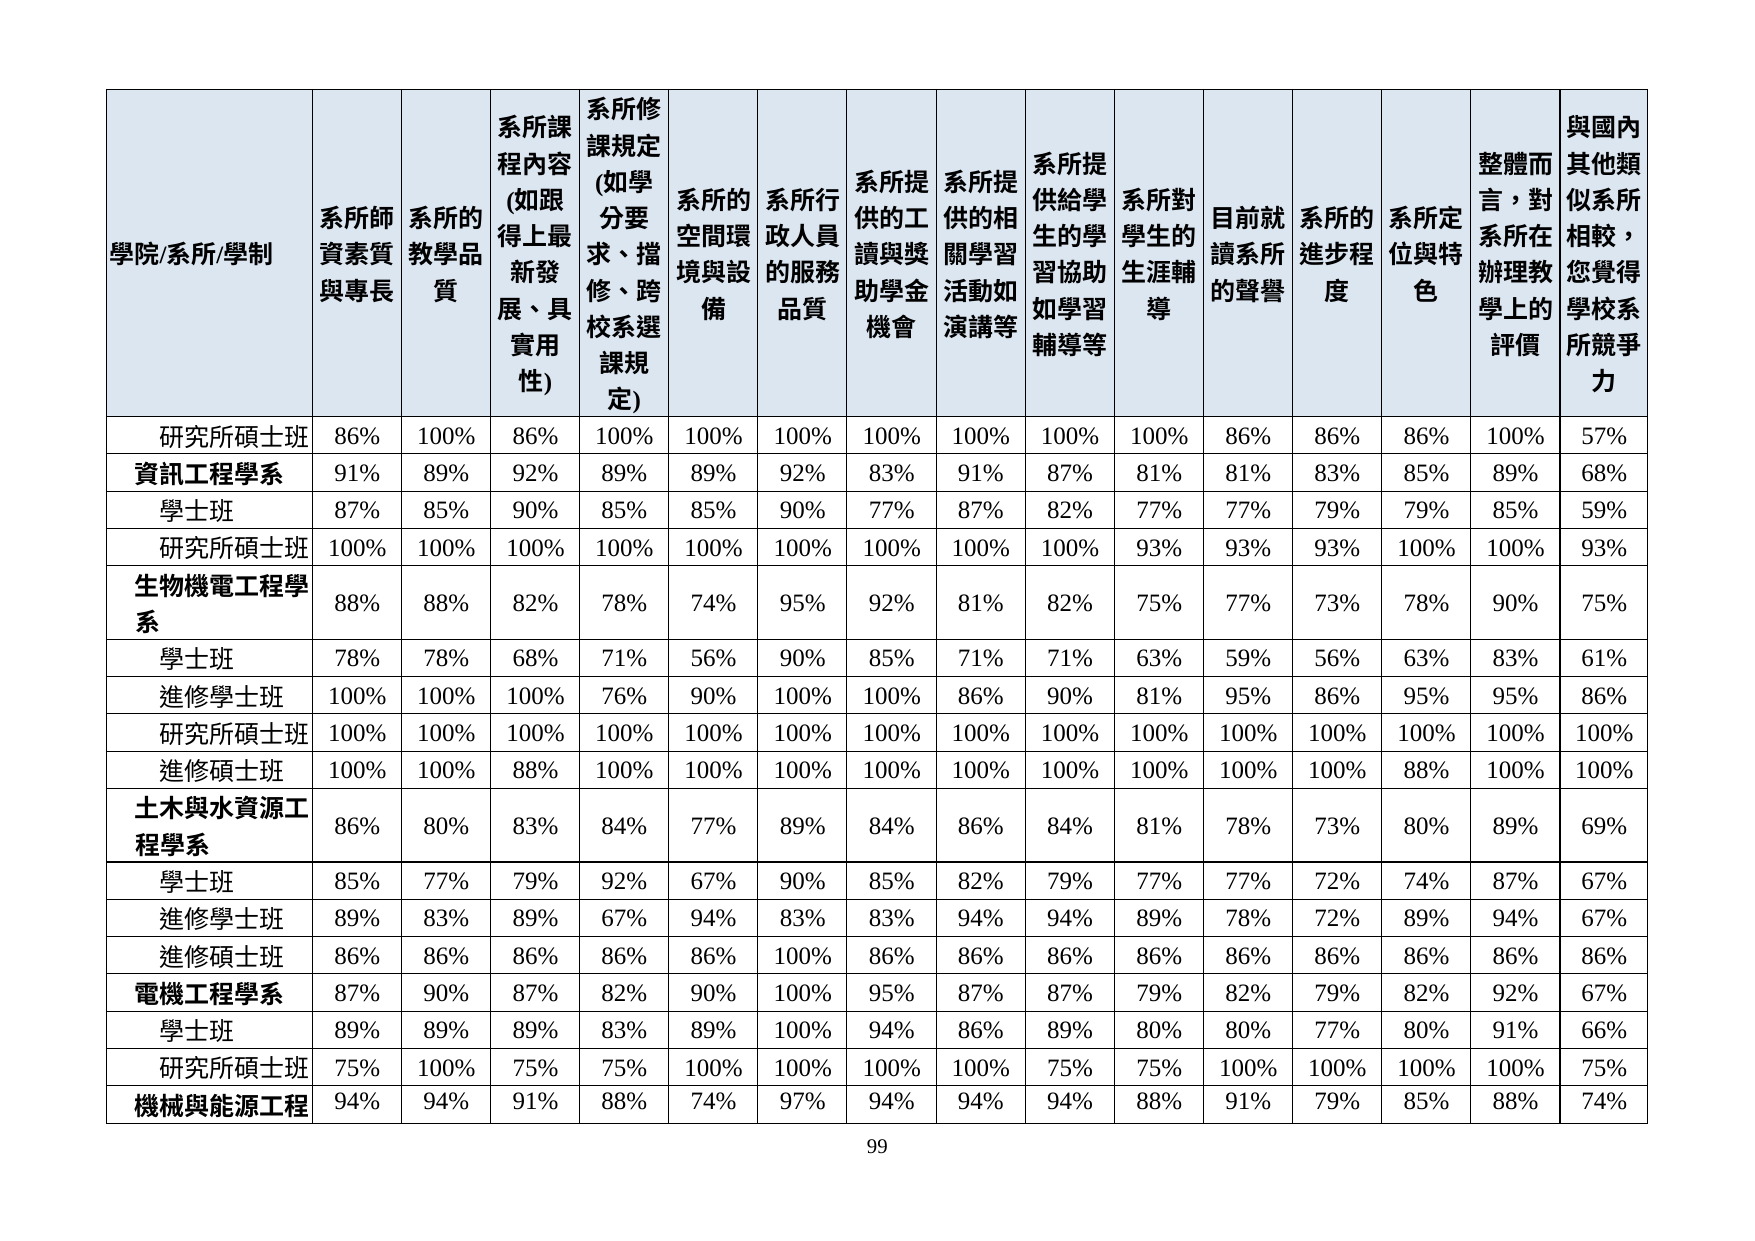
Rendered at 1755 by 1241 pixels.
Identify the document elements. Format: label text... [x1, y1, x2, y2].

table_cell 90% [491, 492, 579, 528]
table_cell 79% [1293, 974, 1381, 1011]
table_cell 100% [313, 677, 401, 713]
table_cell 85% [1471, 492, 1559, 528]
table_cell 100% [847, 417, 936, 453]
table_cell 90% [669, 677, 757, 713]
table_cell 86% [1382, 417, 1470, 453]
table_cell 89% [402, 454, 490, 491]
table_cell 72% [1293, 863, 1381, 899]
table_cell 93% [1561, 529, 1647, 565]
table_cell 機械與能源工程 [107, 1086, 312, 1122]
table_cell 75% [580, 1049, 668, 1085]
table_cell 學士班 [107, 492, 312, 528]
table_cell 91% [491, 1086, 579, 1122]
table_cell 100% [669, 1049, 757, 1085]
table_cell 57% [1561, 417, 1647, 453]
table_cell 84% [847, 789, 936, 861]
table_cell 74% [1561, 1086, 1647, 1122]
table_cell 73% [1293, 789, 1381, 861]
table_cell 59% [1561, 492, 1647, 528]
table_cell 86% [847, 937, 936, 973]
table_cell 100% [937, 529, 1025, 565]
table_header 系所提供的相關學習活動如演講等 [937, 90, 1025, 416]
table_cell 71% [937, 640, 1025, 676]
table_cell 86% [313, 789, 401, 861]
table_cell 89% [1471, 454, 1559, 491]
table_cell 79% [1293, 1086, 1381, 1122]
table_header 系所行政人員的服務品質 [758, 90, 846, 416]
table_cell 100% [847, 714, 936, 751]
table_cell 75% [1561, 1049, 1647, 1085]
table_cell 85% [847, 640, 936, 676]
table_cell 75% [1026, 1049, 1114, 1085]
table_cell 87% [313, 974, 401, 1011]
table_cell 75% [491, 1049, 579, 1085]
table_cell 93% [1293, 529, 1381, 565]
table_cell 100% [758, 417, 846, 453]
table_cell 63% [1115, 640, 1203, 676]
table_cell 生物機電工程學系 [107, 566, 312, 639]
table_cell 100% [1471, 752, 1559, 788]
table_cell 67% [580, 900, 668, 936]
table_cell 100% [669, 714, 757, 751]
table_cell 86% [669, 937, 757, 973]
table_cell 100% [758, 714, 846, 751]
table_cell 100% [402, 529, 490, 565]
table_cell 100% [847, 677, 936, 713]
table_header 系所課程內容(如跟得上最新發展、具實用性) [491, 90, 579, 416]
table_cell 88% [1382, 752, 1470, 788]
table_cell 100% [1382, 529, 1470, 565]
table_cell 63% [1382, 640, 1470, 676]
table_cell 80% [1382, 789, 1470, 861]
table_cell 進修碩士班 [107, 752, 312, 788]
table_cell 79% [1026, 863, 1114, 899]
table_cell 100% [1561, 752, 1647, 788]
table_cell 94% [313, 1086, 401, 1122]
table_cell 研究所碩士班 [107, 417, 312, 453]
table_cell 76% [580, 677, 668, 713]
table_cell 90% [1026, 677, 1114, 713]
table_cell 56% [669, 640, 757, 676]
table_cell 100% [1026, 417, 1114, 453]
table_cell 71% [580, 640, 668, 676]
table_cell 88% [1115, 1086, 1203, 1122]
table_cell 77% [402, 863, 490, 899]
table_cell 78% [402, 640, 490, 676]
table_cell 100% [1382, 1049, 1470, 1085]
table_cell 92% [758, 454, 846, 491]
table_cell 86% [402, 937, 490, 973]
table_cell 100% [491, 529, 579, 565]
table_cell 78% [580, 566, 668, 639]
table_cell 97% [758, 1086, 846, 1122]
table_cell 75% [313, 1049, 401, 1085]
table_cell 92% [580, 863, 668, 899]
table_cell 72% [1293, 900, 1381, 936]
table_cell 86% [1204, 937, 1292, 973]
table_cell 100% [491, 714, 579, 751]
table_cell 100% [1471, 417, 1559, 453]
table_cell 86% [937, 789, 1025, 861]
table_cell 100% [758, 529, 846, 565]
table_cell 100% [1471, 714, 1559, 751]
table_cell 84% [1026, 789, 1114, 861]
table_cell 94% [402, 1086, 490, 1122]
table_cell 83% [1471, 640, 1559, 676]
table_cell 100% [1471, 1049, 1559, 1085]
table_cell 85% [580, 492, 668, 528]
table_cell 86% [491, 417, 579, 453]
table_cell 74% [669, 566, 757, 639]
table_cell 86% [580, 937, 668, 973]
table_cell 研究所碩士班 [107, 714, 312, 751]
table_cell 100% [580, 714, 668, 751]
table_cell 83% [847, 454, 936, 491]
table_cell 67% [669, 863, 757, 899]
table_cell 83% [1293, 454, 1381, 491]
table_cell 86% [937, 1012, 1025, 1048]
table_cell 85% [847, 863, 936, 899]
table_header 系所的空間環境與設備 [669, 90, 757, 416]
table_cell 100% [1026, 752, 1114, 788]
table_cell 86% [1293, 677, 1381, 713]
table_cell 79% [491, 863, 579, 899]
table_cell 82% [937, 863, 1025, 899]
table_cell 86% [1204, 417, 1292, 453]
table_cell 100% [402, 417, 490, 453]
table_cell 89% [580, 454, 668, 491]
table_cell 82% [1382, 974, 1470, 1011]
table_cell 86% [937, 937, 1025, 973]
table_cell 94% [847, 1086, 936, 1122]
table_cell 82% [1026, 566, 1114, 639]
table_cell 100% [1293, 714, 1381, 751]
table_cell 100% [1115, 714, 1203, 751]
table_cell 100% [1561, 714, 1647, 751]
table_cell 89% [313, 1012, 401, 1048]
table_cell 89% [491, 1012, 579, 1048]
table_header 與國內其他類似系所相較，您覺得學校系所競爭力 [1561, 90, 1647, 416]
table_cell 100% [402, 752, 490, 788]
table_cell 86% [1382, 937, 1470, 973]
table_cell 82% [580, 974, 668, 1011]
table_cell 85% [1382, 1086, 1470, 1122]
table_cell 100% [402, 714, 490, 751]
table_cell 75% [1115, 566, 1203, 639]
table_cell 100% [758, 752, 846, 788]
table_header 系所的進步程度 [1293, 90, 1381, 416]
table_cell 100% [847, 1049, 936, 1085]
table_cell 68% [491, 640, 579, 676]
table_cell 68% [1561, 454, 1647, 491]
table_cell 78% [1204, 900, 1292, 936]
table_cell 學士班 [107, 1012, 312, 1048]
table_cell 90% [758, 640, 846, 676]
table_cell 81% [937, 566, 1025, 639]
table_cell 100% [402, 1049, 490, 1085]
table_cell 100% [1204, 1049, 1292, 1085]
table_cell 79% [1115, 974, 1203, 1011]
table_cell 100% [1115, 417, 1203, 453]
table_cell 91% [1204, 1086, 1292, 1122]
table_cell 100% [1115, 752, 1203, 788]
table_cell 85% [1382, 454, 1470, 491]
table_header 整體而言，對系所在辦理教學上的評價 [1471, 90, 1559, 416]
table_cell 88% [491, 752, 579, 788]
table_cell 92% [491, 454, 579, 491]
table_cell 100% [1026, 529, 1114, 565]
table_cell 100% [402, 677, 490, 713]
table_cell 78% [1204, 789, 1292, 861]
table_cell 87% [313, 492, 401, 528]
table_cell 100% [669, 417, 757, 453]
table_cell 87% [937, 974, 1025, 1011]
table_header 系所對學生的生涯輔導 [1115, 90, 1203, 416]
table_cell 95% [1471, 677, 1559, 713]
table_cell 進修碩士班 [107, 937, 312, 973]
table_cell 83% [580, 1012, 668, 1048]
table_cell 56% [1293, 640, 1381, 676]
table_cell 80% [1382, 1012, 1470, 1048]
table_cell 100% [847, 752, 936, 788]
table_cell 100% [669, 752, 757, 788]
table_cell 100% [313, 714, 401, 751]
table_cell 90% [758, 492, 846, 528]
table_cell 73% [1293, 566, 1381, 639]
table_cell 94% [1471, 900, 1559, 936]
table_cell 100% [758, 677, 846, 713]
table_cell 100% [580, 752, 668, 788]
table_cell 89% [669, 454, 757, 491]
table_header 系所師資素質與專長 [313, 90, 401, 416]
table_cell 學士班 [107, 863, 312, 899]
table_cell 79% [1293, 492, 1381, 528]
table_cell 86% [1115, 937, 1203, 973]
table_cell 94% [1026, 1086, 1114, 1122]
table_cell 90% [669, 974, 757, 1011]
table_cell 80% [1115, 1012, 1203, 1048]
table_cell 89% [669, 1012, 757, 1048]
table_cell 69% [1561, 789, 1647, 861]
table_cell 進修學士班 [107, 677, 312, 713]
table_cell 95% [758, 566, 846, 639]
table_cell 90% [1471, 566, 1559, 639]
table_header 系所修課規定(如學分要求、擋修、跨校系選課規定) [580, 90, 668, 416]
table_cell 資訊工程學系 [107, 454, 312, 491]
table_cell 100% [580, 417, 668, 453]
table_cell 89% [1026, 1012, 1114, 1048]
table_cell 89% [313, 900, 401, 936]
table_cell 67% [1561, 974, 1647, 1011]
table_cell 100% [937, 1049, 1025, 1085]
table_cell 74% [1382, 863, 1470, 899]
table_cell 85% [669, 492, 757, 528]
table_cell 進修學士班 [107, 900, 312, 936]
table_cell 100% [937, 752, 1025, 788]
table_cell 100% [758, 937, 846, 973]
table_cell 86% [937, 677, 1025, 713]
table_cell 86% [1293, 937, 1381, 973]
table_cell 80% [402, 789, 490, 861]
table_cell 77% [669, 789, 757, 861]
table_cell 77% [1204, 863, 1292, 899]
table_cell 71% [1026, 640, 1114, 676]
table_cell 81% [1115, 677, 1203, 713]
table_cell 77% [1204, 566, 1292, 639]
table_cell 66% [1561, 1012, 1647, 1048]
table_cell 67% [1561, 863, 1647, 899]
table_cell 93% [1115, 529, 1203, 565]
table_cell 74% [669, 1086, 757, 1122]
table_cell 78% [1382, 566, 1470, 639]
table_cell 電機工程學系 [107, 974, 312, 1011]
table_cell 100% [313, 752, 401, 788]
table_cell 82% [1026, 492, 1114, 528]
table_cell 100% [1382, 714, 1470, 751]
table_cell 土木與水資源工程學系 [107, 789, 312, 861]
table_cell 83% [491, 789, 579, 861]
table_header 系所提供給學生的學習協助如學習輔導等 [1026, 90, 1114, 416]
table_cell 59% [1204, 640, 1292, 676]
table_cell 86% [1026, 937, 1114, 973]
table_cell 81% [1204, 454, 1292, 491]
table_cell 91% [313, 454, 401, 491]
table_header 系所提供的工讀與獎助學金機會 [847, 90, 936, 416]
table_cell 94% [847, 1012, 936, 1048]
table_cell 67% [1561, 900, 1647, 936]
table_cell 85% [402, 492, 490, 528]
table_cell 100% [1026, 714, 1114, 751]
table_cell 61% [1561, 640, 1647, 676]
table_cell 80% [1204, 1012, 1292, 1048]
table_cell 100% [1204, 752, 1292, 788]
table_cell 86% [1561, 937, 1647, 973]
table_cell 95% [847, 974, 936, 1011]
table_cell 95% [1204, 677, 1292, 713]
table_cell 79% [1382, 492, 1470, 528]
table_cell 87% [937, 492, 1025, 528]
table_cell 86% [1561, 677, 1647, 713]
table_cell 89% [491, 900, 579, 936]
table_cell 86% [491, 937, 579, 973]
table_cell 100% [491, 677, 579, 713]
table_cell 88% [1471, 1086, 1559, 1122]
table_cell 81% [1115, 454, 1203, 491]
table_cell 88% [313, 566, 401, 639]
table_cell 89% [1115, 900, 1203, 936]
table_cell 87% [1026, 974, 1114, 1011]
table_cell 91% [1471, 1012, 1559, 1048]
table_cell 100% [580, 529, 668, 565]
table_cell 100% [758, 1012, 846, 1048]
table_cell 94% [669, 900, 757, 936]
table_cell 90% [758, 863, 846, 899]
table_cell 88% [402, 566, 490, 639]
table_cell 100% [1204, 714, 1292, 751]
table_cell 77% [1115, 492, 1203, 528]
table_cell 95% [1382, 677, 1470, 713]
table_cell 100% [937, 417, 1025, 453]
table_cell 92% [847, 566, 936, 639]
table_cell 86% [313, 937, 401, 973]
table_cell 78% [313, 640, 401, 676]
table_cell 84% [580, 789, 668, 861]
table_cell 94% [937, 1086, 1025, 1122]
table_cell 81% [1115, 789, 1203, 861]
table_cell 87% [491, 974, 579, 1011]
table_cell 學士班 [107, 640, 312, 676]
table_cell 83% [402, 900, 490, 936]
table_header 學院/系所/學制 [107, 90, 312, 416]
table_cell 77% [1115, 863, 1203, 899]
table_cell 85% [313, 863, 401, 899]
table_cell 86% [313, 417, 401, 453]
table_cell 100% [1471, 529, 1559, 565]
table_cell 86% [1293, 417, 1381, 453]
table_cell 89% [402, 1012, 490, 1048]
table_cell 86% [1471, 937, 1559, 973]
table_cell 100% [669, 529, 757, 565]
table_cell 87% [1471, 863, 1559, 899]
table_cell 研究所碩士班 [107, 1049, 312, 1085]
table_cell 75% [1115, 1049, 1203, 1085]
table_cell 研究所碩士班 [107, 529, 312, 565]
table_cell 90% [402, 974, 490, 1011]
table_cell 83% [758, 900, 846, 936]
table_cell 88% [580, 1086, 668, 1122]
table_cell 91% [937, 454, 1025, 491]
table_cell 100% [758, 1049, 846, 1085]
table_cell 75% [1561, 566, 1647, 639]
table_cell 77% [1293, 1012, 1381, 1048]
table_cell 100% [1293, 752, 1381, 788]
table_cell 100% [758, 974, 846, 1011]
table_cell 83% [847, 900, 936, 936]
table_cell 92% [1471, 974, 1559, 1011]
table_cell 89% [758, 789, 846, 861]
table_cell 100% [937, 714, 1025, 751]
table_cell 89% [1471, 789, 1559, 861]
table_cell 100% [313, 529, 401, 565]
table_cell 87% [1026, 454, 1114, 491]
table_cell 77% [847, 492, 936, 528]
table_cell 77% [1204, 492, 1292, 528]
table_header 目前就讀系所的聲譽 [1204, 90, 1292, 416]
table_header 系所定位與特色 [1382, 90, 1470, 416]
table_cell 82% [1204, 974, 1292, 1011]
table_cell 100% [1293, 1049, 1381, 1085]
table_cell 94% [1026, 900, 1114, 936]
table_cell 100% [847, 529, 936, 565]
table_cell 94% [937, 900, 1025, 936]
table_cell 93% [1204, 529, 1292, 565]
table_header 系所的教學品質 [402, 90, 490, 416]
table_cell 89% [1382, 900, 1470, 936]
table_cell 82% [491, 566, 579, 639]
